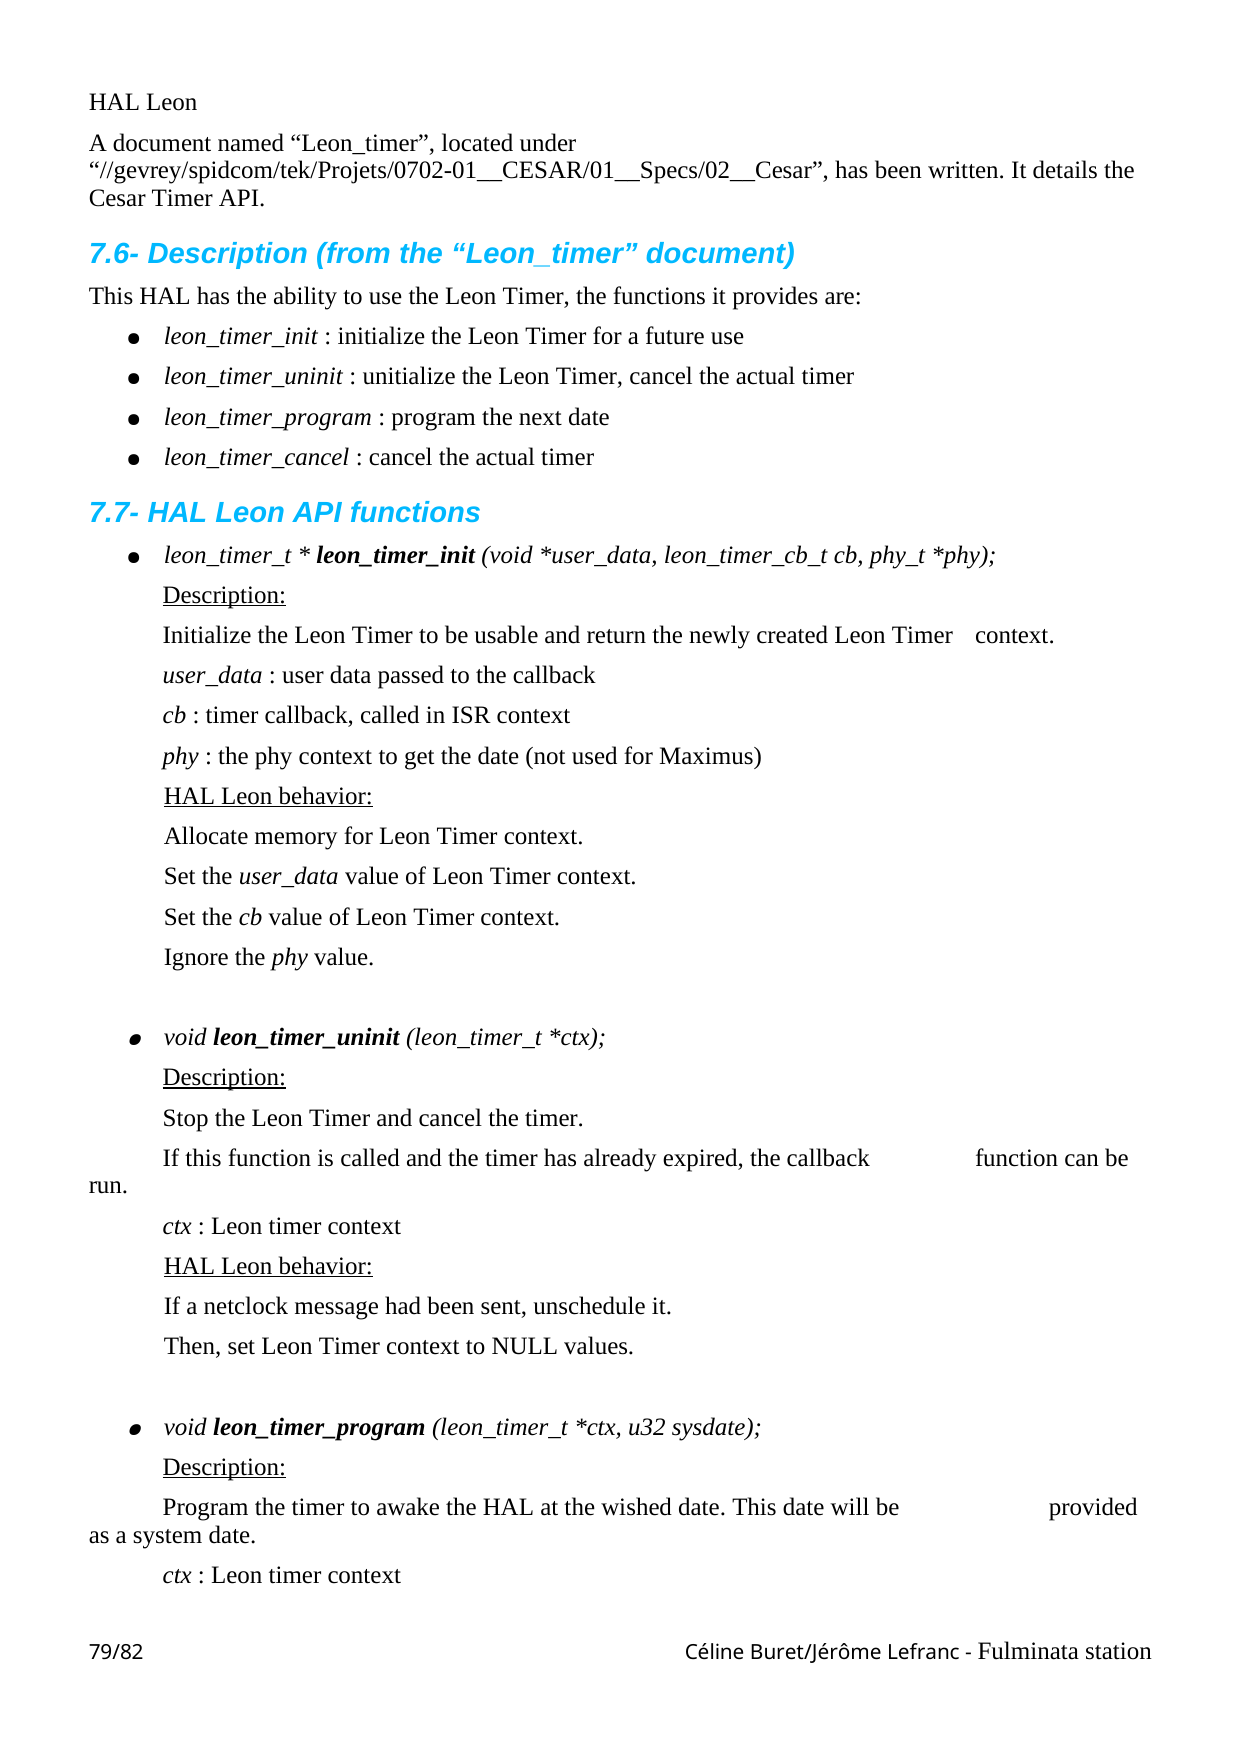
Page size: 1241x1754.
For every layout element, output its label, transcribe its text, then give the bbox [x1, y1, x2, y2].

text Description: [88, 1453, 1152, 1481]
list Set the cb value of Leon Timer context. [126, 903, 1152, 930]
text ctx : Leon timer context [88, 1212, 1152, 1239]
list Allocate memory for Leon Timer context. [126, 822, 1152, 850]
list leon_timer_cancel : cancel the actual timer [126, 443, 1152, 471]
text Description: [88, 581, 1152, 609]
list HAL Leon behavior: [126, 782, 1152, 810]
subtitle HAL Leon API functions [88, 496, 1152, 528]
list leon_timer_t * leon_timer_init (void *user_data, leon_timer_cb_t cb, phy_t *phy); [126, 541, 1152, 568]
subtitle Description (from the “Leon_timer” document) [88, 237, 1152, 269]
text Stop the Leon Timer and cancel the timer. [88, 1104, 1152, 1131]
list void leon_timer_uninit (leon_timer_t *ctx); [126, 1023, 1152, 1051]
text cb : timer callback, called in ISR context [88, 702, 1152, 729]
text user_data : user data passed to the callback [88, 661, 1152, 689]
text phy : the phy context to get the date (not used for Maximus) [88, 742, 1152, 769]
subtitle HAL Leon [88, 88, 1152, 116]
list If a netclock message had been sent, unschedule it. [126, 1292, 1152, 1320]
list HAL Leon behavior: [126, 1252, 1152, 1280]
text A document named “Leon_timer”, located under “//gevrey/spidcom/tek/Projets/0702-01__CESAR/01__Specs/02__Cesar”, has been written. It details the Cesar Timer API. [88, 129, 1152, 212]
text Initialize the Leon Timer to be usable and return the newly created Leon Timer context. [88, 621, 1152, 649]
text Description: [88, 1063, 1152, 1091]
list Set the user_data value of Leon Timer context. [126, 862, 1152, 890]
list Ignore the phy value. [126, 943, 1152, 971]
list leon_timer_init : initialize the Leon Timer for a future use [126, 322, 1152, 350]
list void leon_timer_program (leon_timer_t *ctx, u32 sysdate); [126, 1413, 1152, 1441]
text ctx : Leon timer context [88, 1561, 1152, 1589]
text This HAL has the ability to use the Leon Timer, the functions it provides are: [88, 282, 1152, 310]
list leon_timer_program : program the next date [126, 403, 1152, 430]
list Then, set Leon Timer context to NULL values. [126, 1332, 1152, 1360]
list leon_timer_uninit : unitialize the Leon Timer, cancel the actual timer [126, 362, 1152, 390]
text Program the timer to awake the HAL at the wished date. This date will be provided as a system date. [88, 1493, 1152, 1549]
text If this function is called and the timer has already expired, the callback function can be run. [88, 1144, 1152, 1199]
